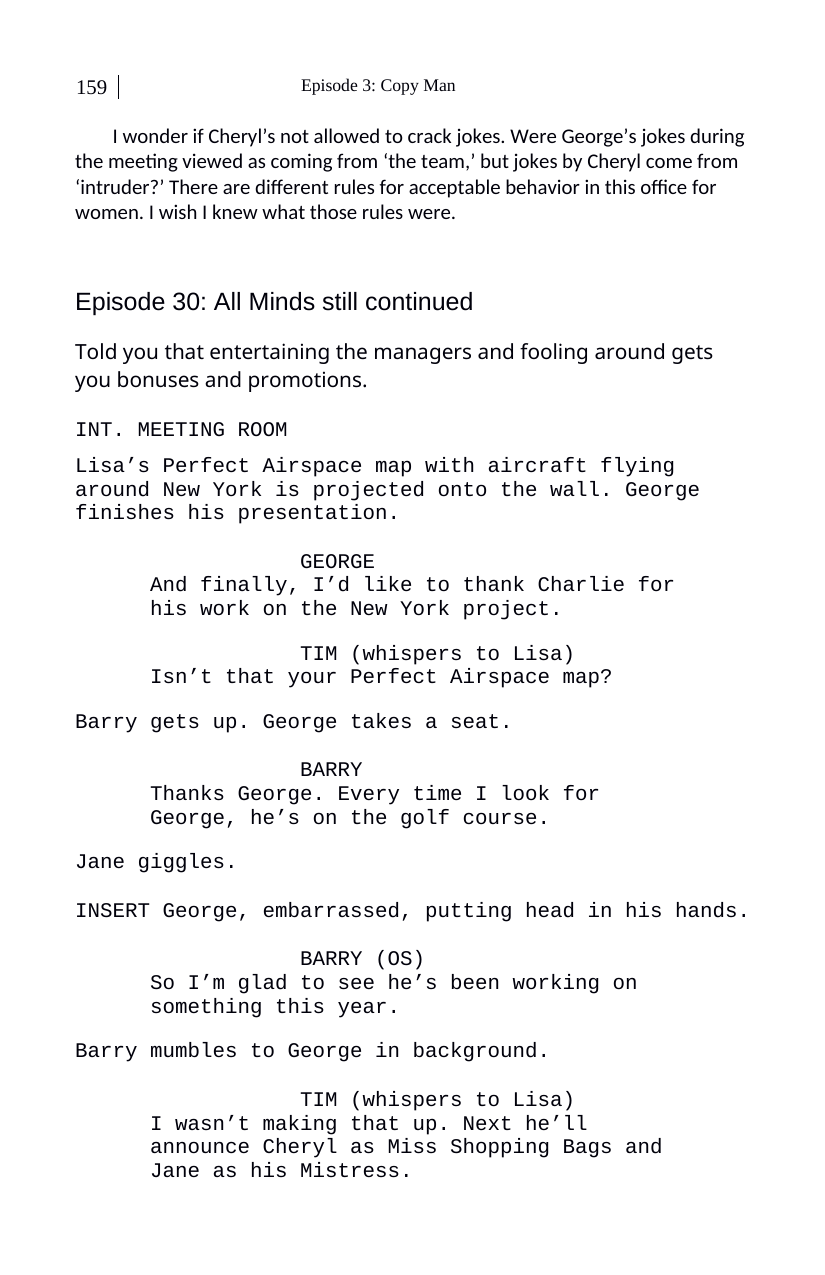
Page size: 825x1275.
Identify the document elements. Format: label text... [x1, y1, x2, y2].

text Thanks George. Every time I look for George, he’s on the golf course. [150, 783, 675, 830]
text I wasn’t making that up. Next he’ll announce Cheryl as Miss Shopping Bags and Jane as his Mistress. [150, 1112, 675, 1183]
text BARRY [75, 759, 750, 783]
text Lisa’s Perfect Airspace map with aircraft flying around New York is projected onto the wall. George finishes his presentation. [75, 455, 750, 526]
text INSERT George, embarrassed, putting head in his hands. [75, 900, 750, 923]
subtitle INT. MEETING ROOM [75, 419, 750, 442]
text GEORGE [75, 551, 750, 574]
text Barry gets up. George takes a seat. [75, 711, 750, 734]
subtitle Episode 30: All Minds still continued [75, 287, 750, 316]
text Barry mumbles to George in background. [75, 1040, 750, 1064]
text BARRY (OS) [75, 948, 750, 972]
text TIM (whispers to Lisa) [75, 643, 750, 666]
text Told you that entertaining the managers and fooling around gets you bonuses and promotions. [75, 337, 750, 394]
text Isn’t that your Perfect Airspace map? [150, 666, 675, 690]
text So I’m glad to see he’s been working on something this year. [150, 972, 675, 1019]
text Jane giggles. [75, 851, 750, 875]
text I wonder if Cheryl’s not allowed to crack jokes. Were George’s jokes during the meeting viewed as coming from ‘the team,’ but jokes by Cheryl come from ‘intruder?’ There are different rules for acceptable behavior in this office for women. I wish I knew what those rules were. [75, 123, 750, 225]
text And finally, I’d like to thank Charlie for his work on the New York project. [150, 574, 675, 622]
text TIM (whispers to Lisa) [75, 1089, 750, 1112]
